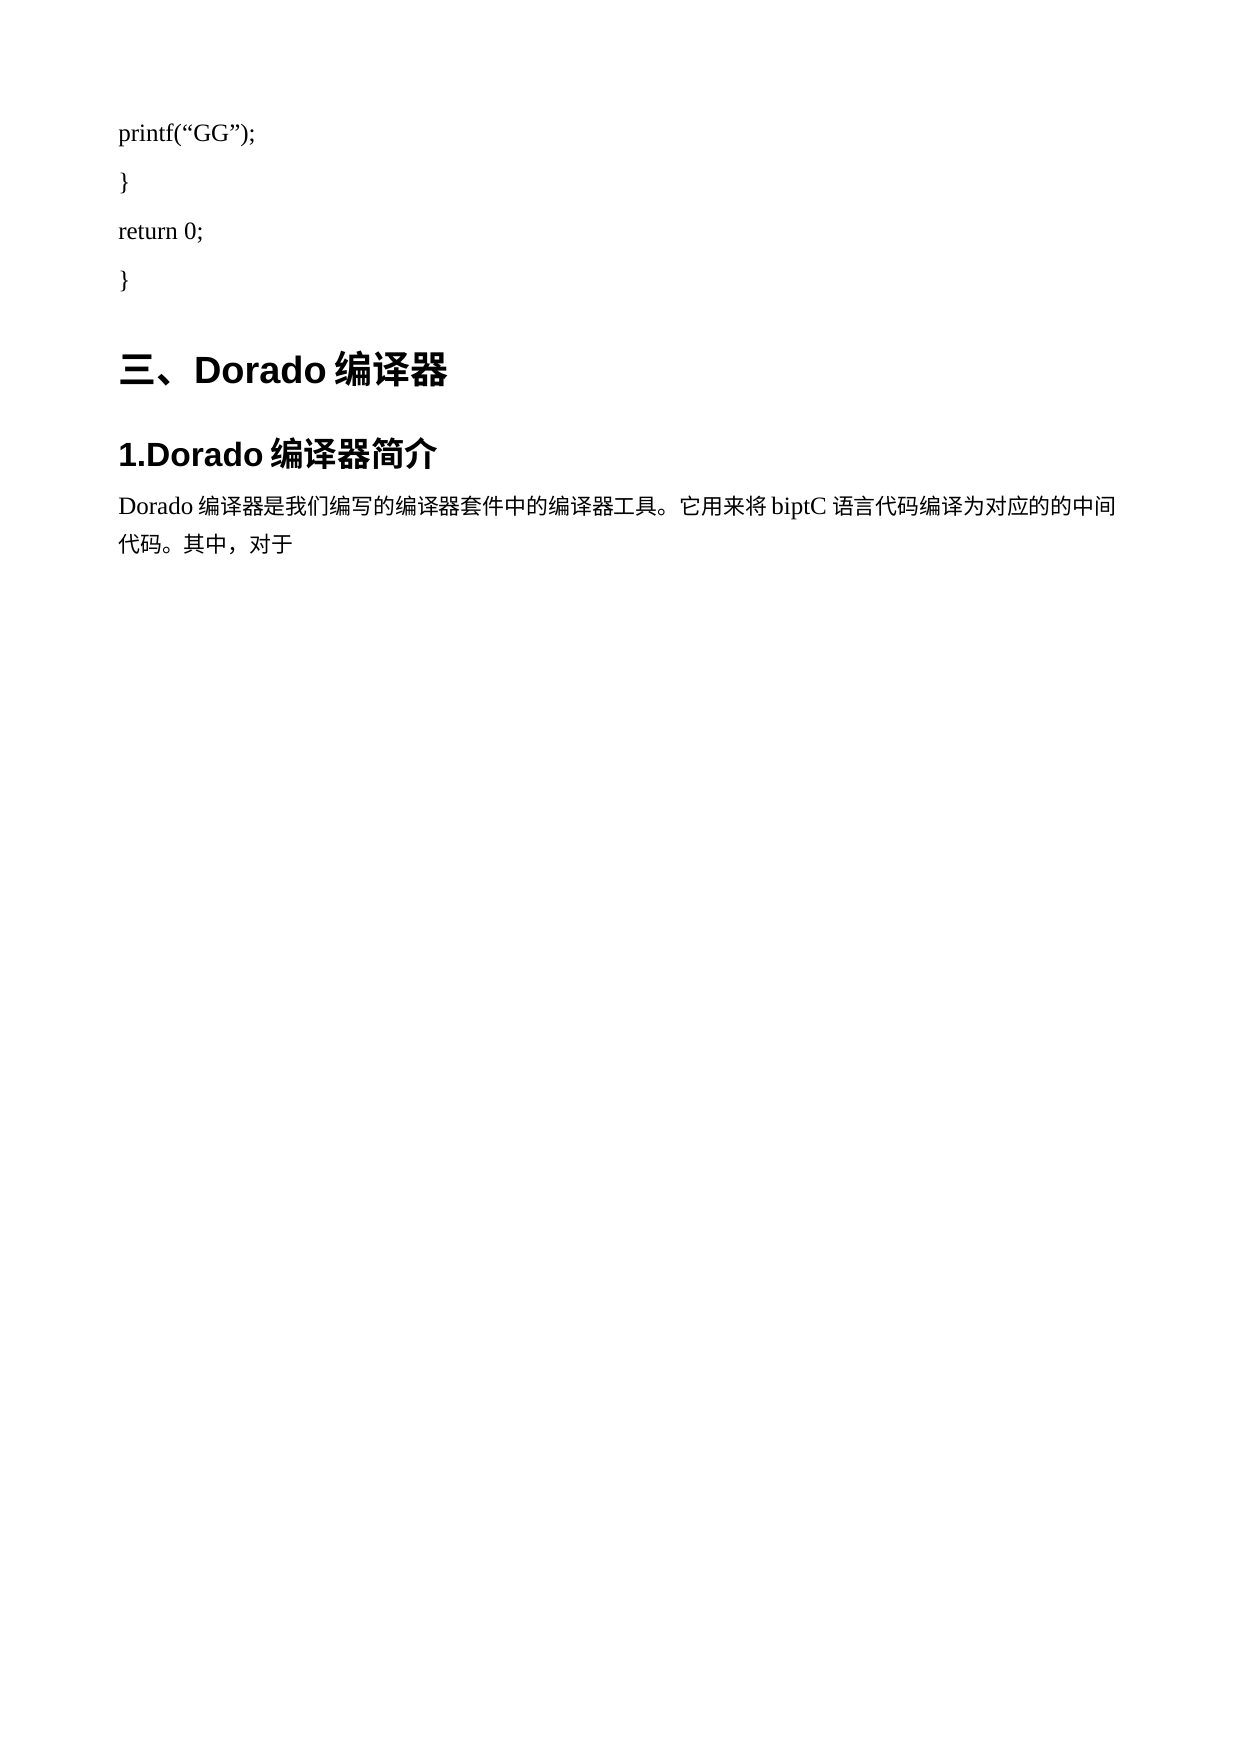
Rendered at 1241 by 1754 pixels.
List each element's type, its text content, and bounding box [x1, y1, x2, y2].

subtitle 1.Dorado编译器简介 [118, 428, 1122, 476]
text return 0; [118, 216, 1122, 245]
text } [118, 265, 1122, 294]
text printf(“GG”); [118, 118, 1122, 147]
text Dorado编译器是我们编写的编译器套件中的编译器工具。它用来将biptC语言代码编译为对应的的中间代码。其中，对于 [118, 489, 1122, 558]
subtitle 三、Dorado编译器 [118, 339, 1122, 394]
text } [118, 167, 1122, 196]
